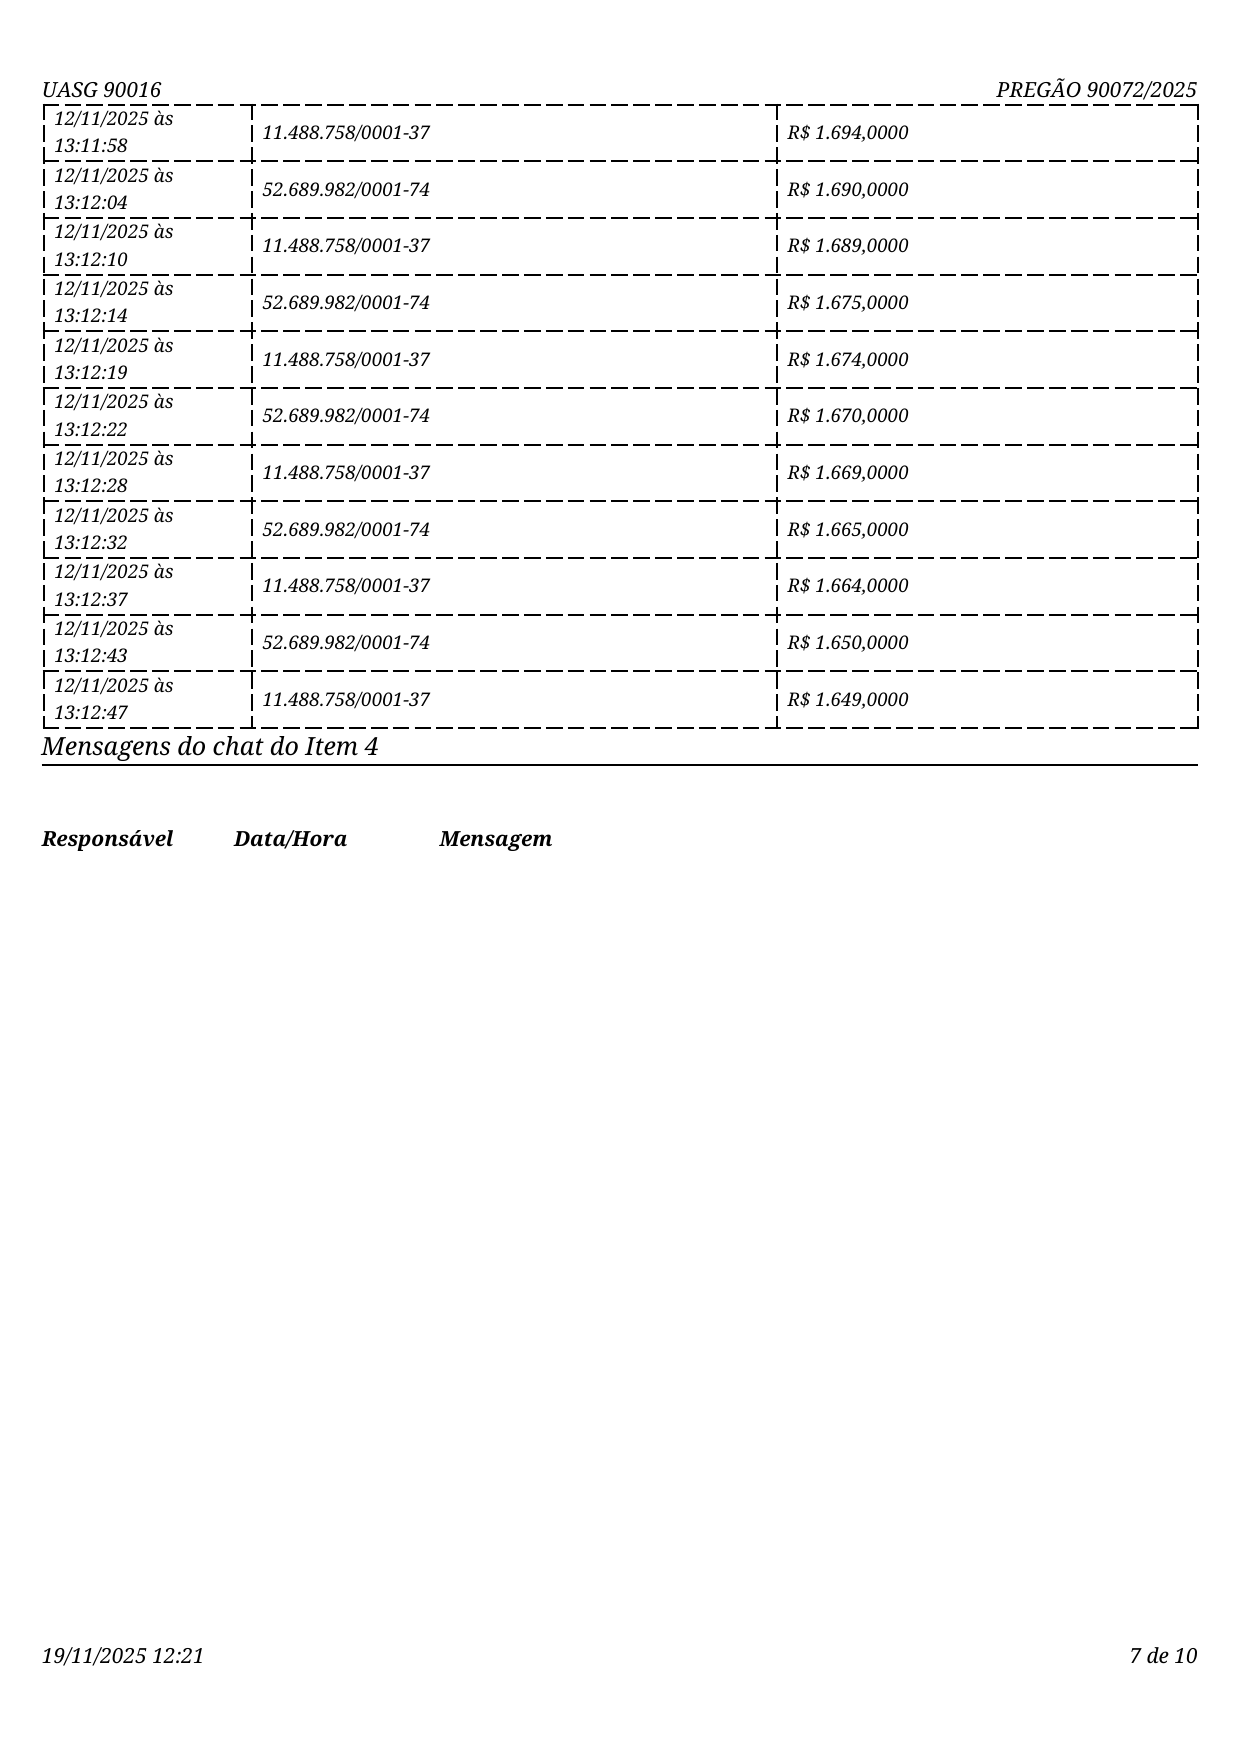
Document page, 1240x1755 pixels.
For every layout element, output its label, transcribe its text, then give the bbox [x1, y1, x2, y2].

table_cell R$ 1.674,0000 [777, 330, 1198, 387]
table_cell R$ 1.690,0000 [777, 160, 1198, 217]
table_cell 12/11/2025 às 13:12:19 [44, 330, 252, 387]
table_cell R$ 1.694,0000 [777, 104, 1198, 160]
table_cell R$ 1.665,0000 [777, 500, 1198, 557]
table_cell 12/11/2025 às 13:12:37 [44, 557, 252, 613]
table_cell R$ 1.664,0000 [777, 557, 1198, 613]
table_cell R$ 1.670,0000 [777, 387, 1198, 443]
table_cell 11.488.758/0001-37 [252, 217, 777, 273]
subtitle Mensagens do chat do Item 4 [41, 729, 1200, 763]
table_cell 12/11/2025 às 13:12:28 [44, 444, 252, 500]
table_cell 11.488.758/0001-37 [252, 444, 777, 500]
table_cell 12/11/2025 às 13:11:58 [44, 104, 252, 160]
table_cell 12/11/2025 às 13:12:10 [44, 217, 252, 273]
table_cell 11.488.758/0001-37 [252, 557, 777, 613]
table_cell R$ 1.650,0000 [777, 614, 1198, 670]
text Responsável Data/Hora Mensagem [42, 824, 1200, 852]
table_cell 52.689.982/0001-74 [252, 160, 777, 217]
table_cell 52.689.982/0001-74 [252, 614, 777, 670]
table_cell 11.488.758/0001-37 [252, 330, 777, 387]
table_cell 12/11/2025 às 13:12:32 [44, 500, 252, 557]
table_cell 11.488.758/0001-37 [252, 670, 777, 727]
table_cell 12/11/2025 às 13:12:47 [44, 670, 252, 727]
table_cell 12/11/2025 às 13:12:43 [44, 614, 252, 670]
table_cell R$ 1.689,0000 [777, 217, 1198, 273]
table_cell 52.689.982/0001-74 [252, 274, 777, 330]
table_cell 52.689.982/0001-74 [252, 500, 777, 557]
table_cell 12/11/2025 às 13:12:14 [44, 274, 252, 330]
table_cell R$ 1.669,0000 [777, 444, 1198, 500]
table_cell R$ 1.675,0000 [777, 274, 1198, 330]
table_cell 52.689.982/0001-74 [252, 387, 777, 443]
table_cell 12/11/2025 às 13:12:22 [44, 387, 252, 443]
table_cell 11.488.758/0001-37 [252, 104, 777, 160]
table_cell R$ 1.649,0000 [777, 670, 1198, 727]
table_cell 12/11/2025 às 13:12:04 [44, 160, 252, 217]
